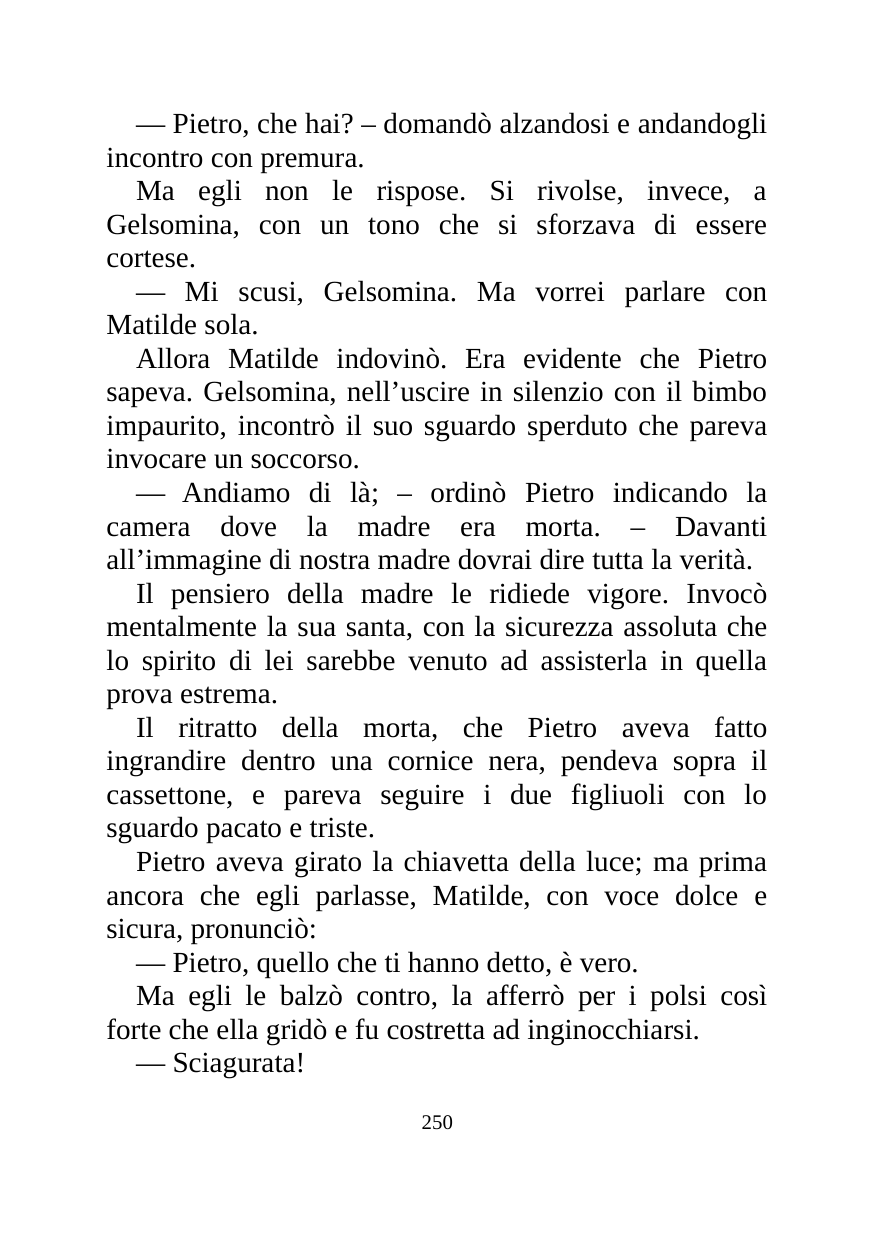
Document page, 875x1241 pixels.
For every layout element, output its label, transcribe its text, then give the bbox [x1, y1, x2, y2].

text Allora Matilde indovinò. Era evidente che Pietro sapeva. Gelsomina, nell’uscire in silenzio con il bimbo impaurito, incontrò il suo sguardo sperduto che pareva invocare un soccorso. [106, 341, 768, 475]
text Ma egli le balzò contro, la afferrò per i polsi così forte che ella gridò e fu costretta ad inginocchiarsi. [106, 978, 768, 1045]
text — Sciagurata! [106, 1045, 768, 1079]
text — Pietro, quello che ti hanno detto, è vero. [106, 945, 768, 978]
text Il pensiero della madre le ridiede vigore. Invocò mentalmente la sua santa, con la sicurezza assoluta che lo spirito di lei sarebbe venuto ad assisterla in quella prova estrema. [106, 576, 768, 710]
text Pietro aveva girato la chiavetta della luce; ma prima ancora che egli parlasse, Matilde, con voce dolce e sicura, pronunciò: [106, 844, 768, 945]
text — Pietro, che hai? – domandò alzandosi e andandogli incontro con premura. [106, 106, 768, 173]
text — Mi scusi, Gelsomina. Ma vorrei parlare con Matilde sola. [106, 274, 768, 341]
text — Andiamo di là; – ordinò Pietro indicando la camera dove la madre era morta. – Davanti all’immagine di nostra madre dovrai dire tutta la verità. [106, 475, 768, 576]
text Il ritratto della morta, che Pietro aveva fatto ingrandire dentro una cornice nera, pendeva sopra il cassettone, e pareva seguire i due figliuoli con lo sguardo pacato e triste. [106, 710, 768, 844]
text Ma egli non le rispose. Si rivolse, invece, a Gelsomina, con un tono che si sforzava di essere cortese. [106, 173, 768, 274]
